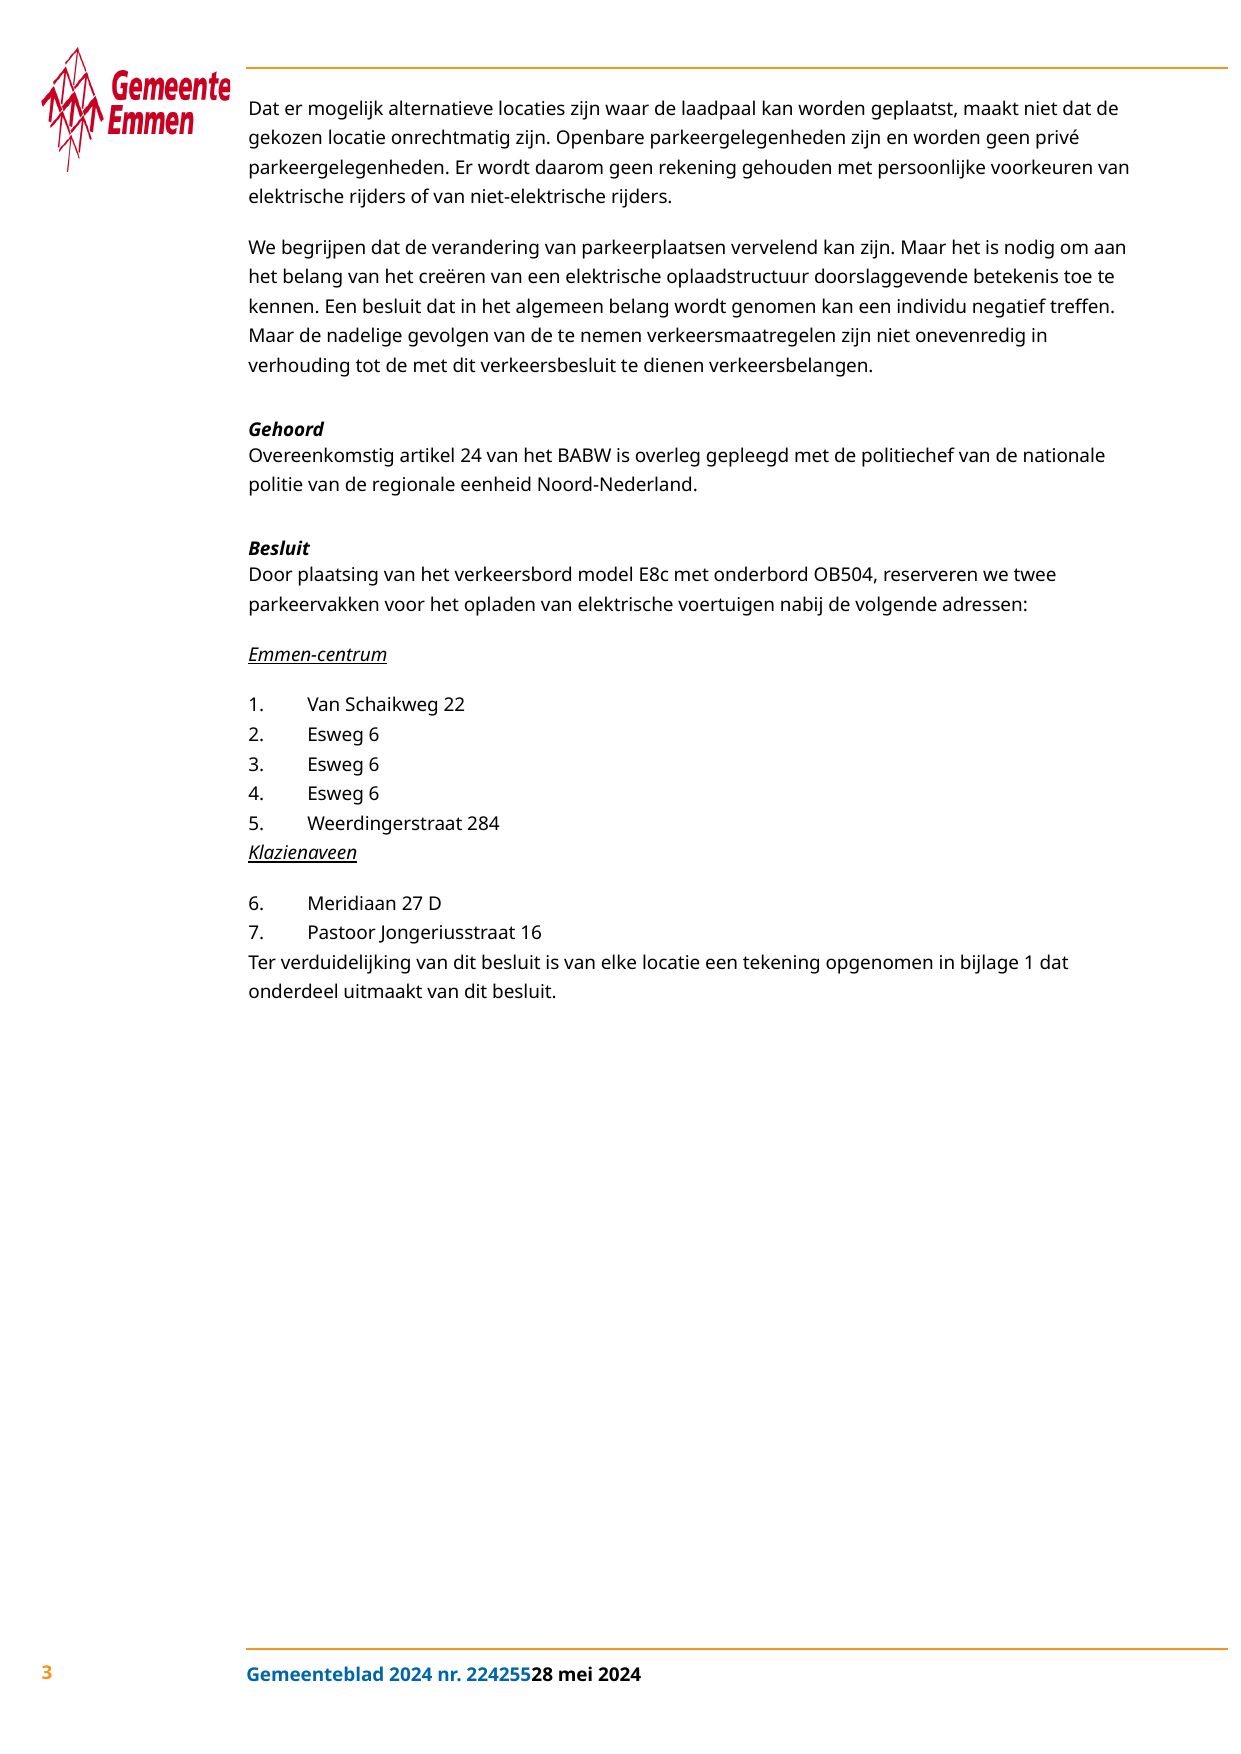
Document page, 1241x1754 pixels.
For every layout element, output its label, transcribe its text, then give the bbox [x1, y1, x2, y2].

list Esweg 6 [248, 780, 1152, 806]
text Overeenkomstig artikel 24 van het BABW is overleg gepleegd met de politiechef van de nationale politie van de regionale eenheid Noord-Nederland. [248, 442, 1152, 497]
list Pastoor Jongeriusstraat 16 [248, 919, 1152, 945]
picture [41, 47, 231, 172]
list Esweg 6 [248, 751, 1152, 777]
list Van Schaikweg 22 [248, 692, 1152, 717]
list Esweg 6 [248, 721, 1152, 747]
text Besluit [248, 536, 1152, 561]
text Emmen-centrum [248, 641, 1152, 667]
list Meridiaan 27 D [248, 890, 1152, 916]
text Door plaatsing van het verkeersbord model E8c met onderbord OB504, reserveren we twee parkeervakken voor het opladen van elektrische voertuigen nabij de volgende adressen: [248, 561, 1152, 617]
list Weerdingerstraat 284 [248, 810, 1152, 836]
text Dat er mogelijk alternatieve locaties zijn waar de laadpaal kan worden geplaatst, maakt niet dat de gekozen locatie onrechtmatig zijn. Openbare parkeergelegenheden zijn en worden geen privé parkeergelegenheden. Er wordt daarom geen rekening gehouden met persoonlijke voorkeuren van elektrische rijders of van niet-elektrische rijders. [248, 95, 1152, 209]
text Ter verduidelijking van dit besluit is van elke locatie een tekening opgenomen in bijlage 1 dat onderdeel uitmaakt van dit besluit. [248, 949, 1152, 1004]
text We begrijpen dat de verandering van parkeerplaatsen vervelend kan zijn. Maar het is nodig om aan het belang van het creëren van een elektrische oplaadstructuur doorslaggevende betekenis toe te kennen. Een besluit dat in het algemeen belang wordt genomen kan een individu negatief treffen. Maar de nadelige gevolgen van de te nemen verkeersmaatregelen zijn niet onevenredig in verhouding tot de met dit verkeersbesluit te dienen verkeersbelangen. [248, 234, 1152, 378]
text Klazienaveen [248, 839, 1152, 865]
text Gehoord [248, 416, 1152, 442]
